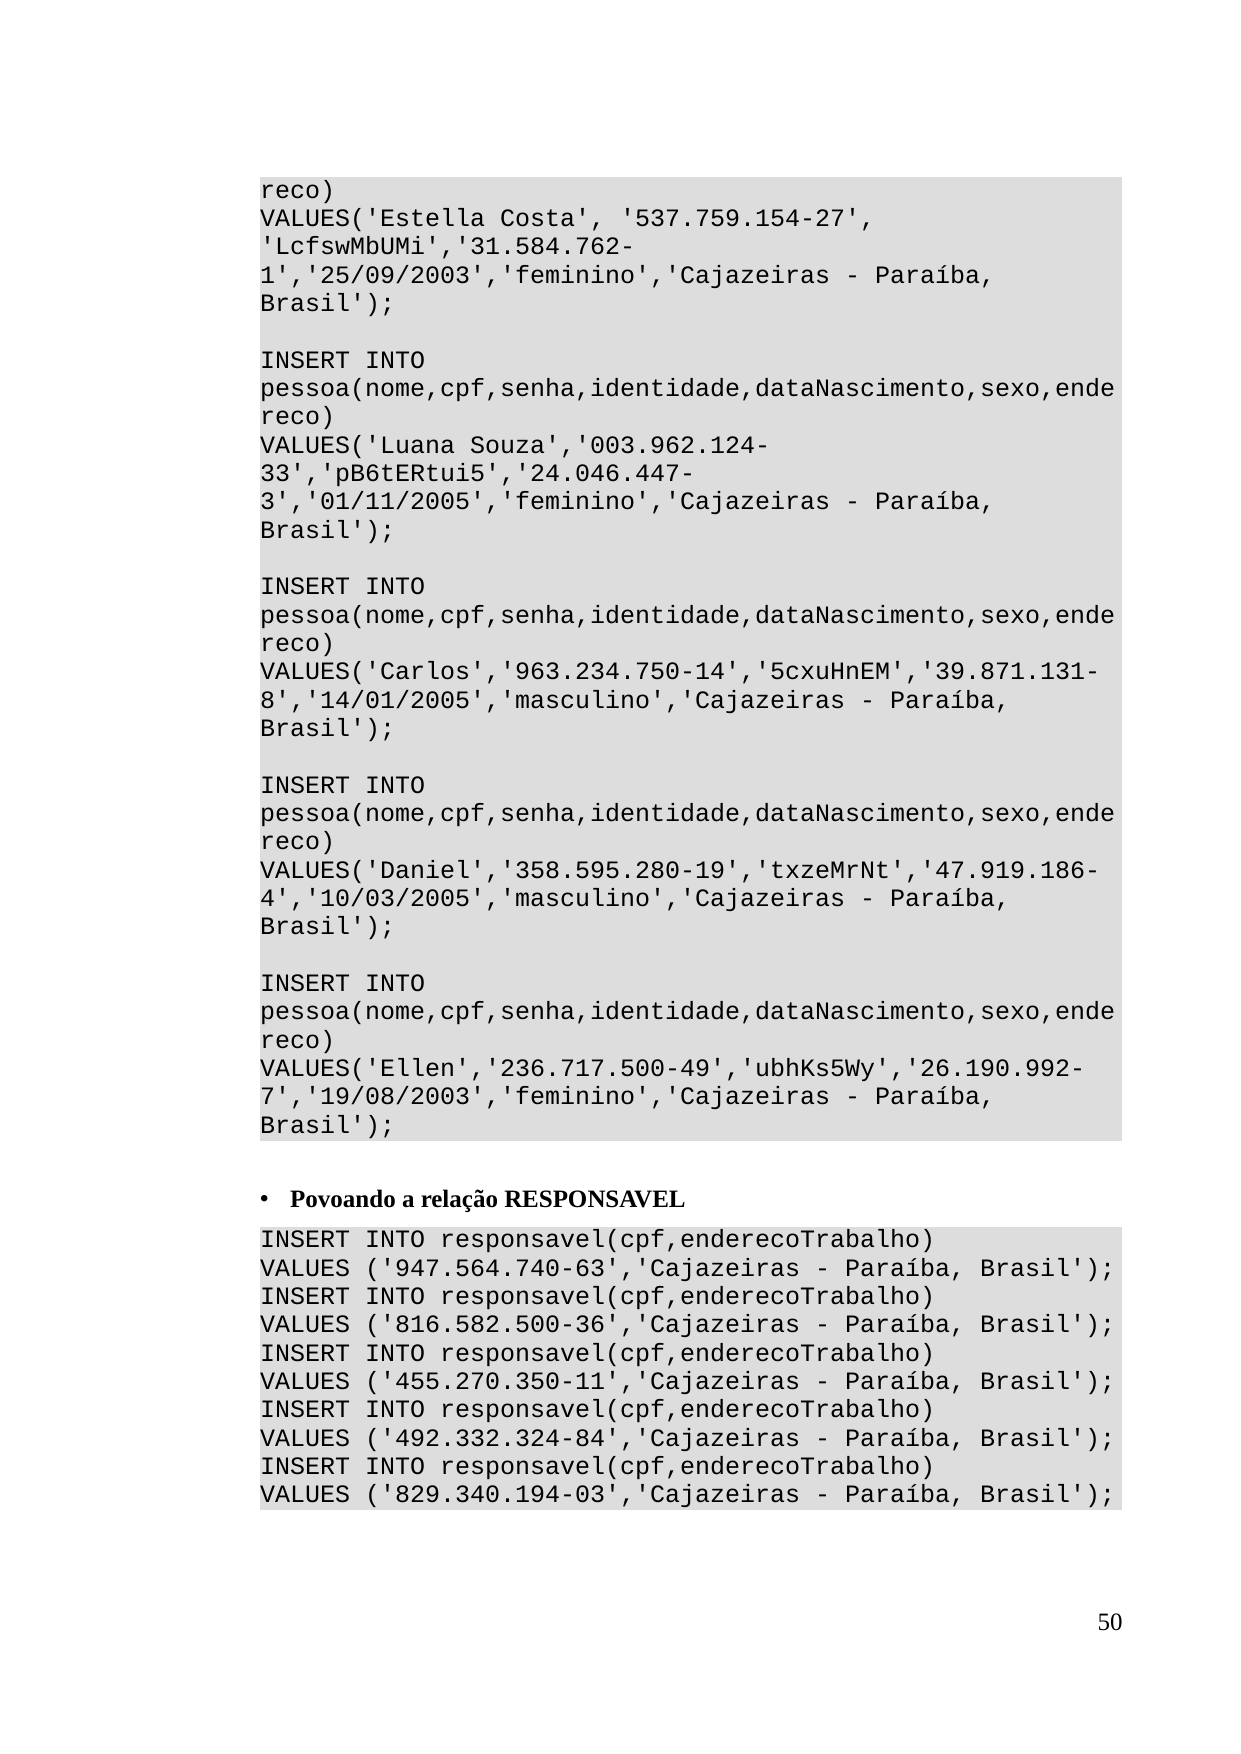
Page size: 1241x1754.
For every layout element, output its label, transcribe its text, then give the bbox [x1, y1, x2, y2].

text VALUES('Luana Souza','003.962.124-33','pB6tERtui5','24.046.447-3','01/11/2005','feminino','Cajazeiras - Paraíba, Brasil'); [260, 432, 1122, 546]
text INSERT INTO responsavel(cpf,enderecoTrabalho) [260, 1227, 1122, 1255]
text INSERT INTO pessoa(nome,cpf,senha,identidade,dataNascimento,sexo,endereco) [260, 971, 1122, 1056]
text INSERT INTO pessoa(nome,cpf,senha,identidade,dataNascimento,sexo,endereco) [260, 772, 1122, 857]
list Povoando a relação RESPONSAVEL [260, 1184, 1122, 1212]
text INSERT INTO pessoa(nome,cpf,senha,identidade,dataNascimento,sexo,endereco) [260, 347, 1122, 432]
text VALUES ('455.270.350-11','Cajazeiras - Paraíba, Brasil'); [260, 1368, 1122, 1397]
text VALUES('Daniel','358.595.280-19','txzeMrNt','47.919.186-4','10/03/2005','masculino','Cajazeiras - Paraíba, Brasil'); [260, 857, 1122, 942]
text VALUES('Estella Costa', '537.759.154-27', 'LcfswMbUMi','31.584.762-1','25/09/2003','feminino','Cajazeiras - Paraíba, Brasil'); [260, 206, 1122, 319]
text INSERT INTO responsavel(cpf,enderecoTrabalho) [260, 1340, 1122, 1368]
text INSERT INTO responsavel(cpf,enderecoTrabalho) [260, 1397, 1122, 1425]
text VALUES('Carlos','963.234.750-14','5cxuHnEM','39.871.131-8','14/01/2005','masculino','Cajazeiras - Paraíba, Brasil'); [260, 659, 1122, 744]
text INSERT INTO responsavel(cpf,enderecoTrabalho) [260, 1283, 1122, 1312]
text VALUES ('816.582.500-36','Cajazeiras - Paraíba, Brasil'); [260, 1312, 1122, 1340]
text VALUES ('947.564.740-63','Cajazeiras - Paraíba, Brasil'); [260, 1255, 1122, 1283]
text INSERT INTO responsavel(cpf,enderecoTrabalho) [260, 1453, 1122, 1482]
text VALUES ('829.340.194-03','Cajazeiras - Paraíba, Brasil'); [260, 1482, 1122, 1510]
text INSERT INTO pessoa(nome,cpf,senha,identidade,dataNascimento,sexo,endereco) [260, 574, 1122, 659]
text VALUES ('492.332.324-84','Cajazeiras - Paraíba, Brasil'); [260, 1425, 1122, 1453]
text reco) [260, 177, 1122, 206]
text VALUES('Ellen','236.717.500-49','ubhKs5Wy','26.190.992-7','19/08/2003','feminino','Cajazeiras - Paraíba, Brasil'); [260, 1056, 1122, 1141]
